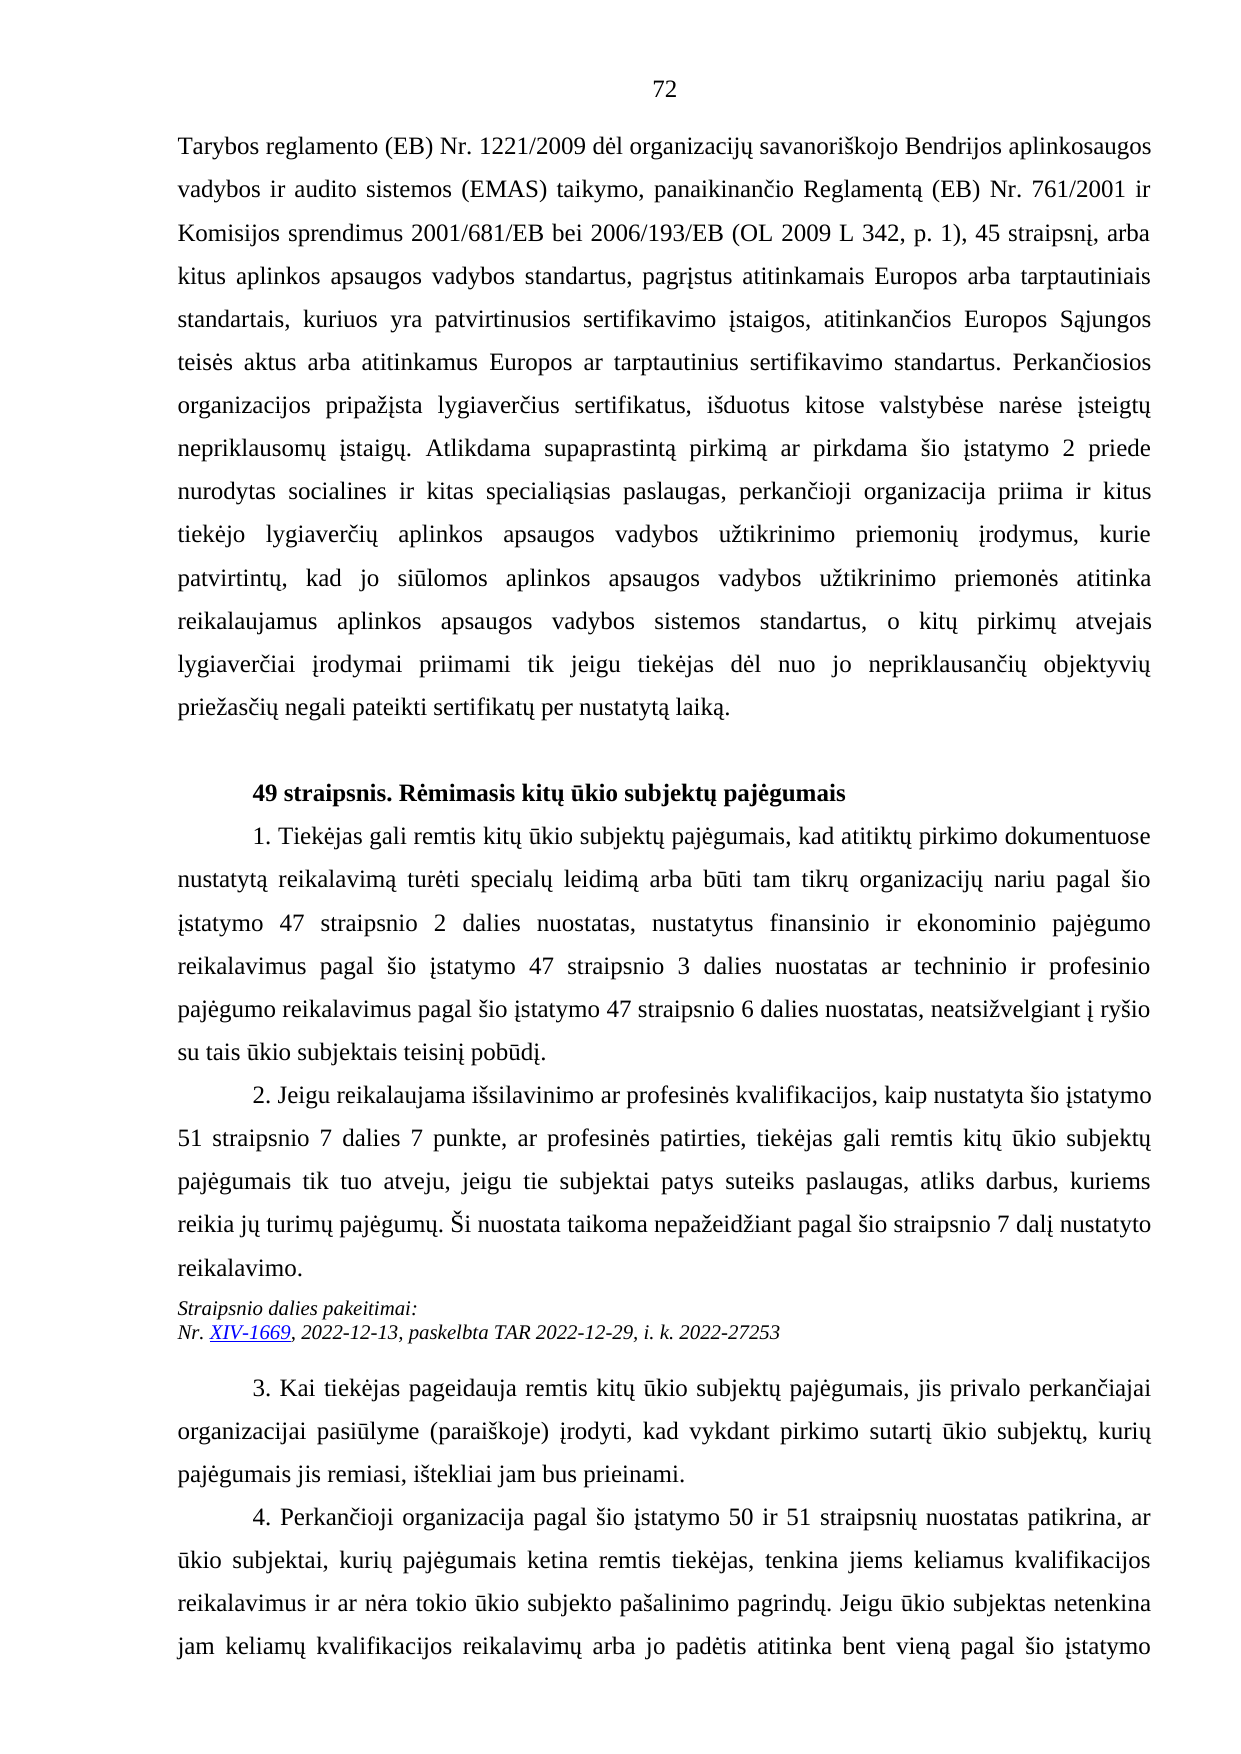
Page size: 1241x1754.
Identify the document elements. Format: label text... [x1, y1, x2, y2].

text 2. Jeigu reikalaujama išsilavinimo ar profesinės kvalifikacijos, kaip nustatyta šio įstatymo 51 straipsnio 7 dalies 7 punkte, ar profesinės patirties, tiekėjas gali remtis kitų ūkio subjektų pajėgumais tik tuo atveju, jeigu tie subjektai patys suteiks paslaugas, atliks darbus, kuriems reikia jų turimų pajėgumų. Ši nuostata taikoma nepažeidžiant pagal šio straipsnio 7 dalį nustatyto reikalavimo. [177, 1080, 1152, 1281]
text Straipsnio dalies pakeitimai: [177, 1296, 1152, 1320]
text 3. Kai tiekėjas pageidauja remtis kitų ūkio subjektų pajėgumais, jis privalo perkančiajai organizacijai pasiūlyme (paraiškoje) įrodyti, kad vykdant pirkimo sutartį ūkio subjektų, kurių pajėgumais jis remiasi, ištekliai jam bus prieinami. [177, 1373, 1152, 1488]
text 1. Tiekėjas gali remtis kitų ūkio subjektų pajėgumais, kad atitiktų pirkimo dokumentuose nustatytą reikalavimą turėti specialų leidimą arba būti tam tikrų organizacijų nariu pagal šio įstatymo 47 straipsnio 2 dalies nuostatas, nustatytus finansinio ir ekonominio pajėgumo reikalavimus pagal šio įstatymo 47 straipsnio 3 dalies nuostatas ar techninio ir profesinio pajėgumo reikalavimus pagal šio įstatymo 47 straipsnio 6 dalies nuostatas, neatsižvelgiant į ryšio su tais ūkio subjektais teisinį pobūdį. [177, 821, 1152, 1066]
text Tarybos reglamento (EB) Nr. 1221/2009 dėl organizacijų savanoriškojo Bendrijos aplinkosaugos vadybos ir audito sistemos (EMAS) taikymo, panaikinančio Reglamentą (EB) Nr. 761/2001 ir Komisijos sprendimus 2001/681/EB bei 2006/193/EB (OL 2009 L 342, p. 1), 45 straipsnį, arba kitus aplinkos apsaugos vadybos standartus, pagrįstus atitinkamais Europos arba tarptautiniais standartais, kuriuos yra patvirtinusios sertifikavimo įstaigos, atitinkančios Europos Sąjungos teisės aktus arba atitinkamus Europos ar tarptautinius sertifikavimo standartus. Perkančiosios organizacijos pripažįsta lygiaverčius sertifikatus, išduotus kitose valstybėse narėse įsteigtų nepriklausomų įstaigų. Atlikdama supaprastintą pirkimą ar pirkdama šio įstatymo 2 priede nurodytas socialines ir kitas specialiąsias paslaugas, perkančioji organizacija priima ir kitus tiekėjo lygiaverčių aplinkos apsaugos vadybos užtikrinimo priemonių įrodymus, kurie patvirtintų, kad jo siūlomos aplinkos apsaugos vadybos užtikrinimo priemonės atitinka reikalaujamus aplinkos apsaugos vadybos sistemos standartus, o kitų pirkimų atvejais lygiaverčiai įrodymai priimami tik jeigu tiekėjas dėl nuo jo nepriklausančių objektyvių priežasčių negali pateikti sertifikatų per nustatytą laiką. [177, 131, 1152, 721]
text Nr. XIV-1669, 2022-12-13, paskelbta TAR 2022-12-29, i. k. 2022-27253 [177, 1320, 1152, 1344]
text 4. Perkančioji organizacija pagal šio įstatymo 50 ir 51 straipsnių nuostatas patikrina, ar ūkio subjektai, kurių pajėgumais ketina remtis tiekėjas, tenkina jiems keliamus kvalifikacijos reikalavimus ir ar nėra tokio ūkio subjekto pašalinimo pagrindų. Jeigu ūkio subjektas netenkina jam keliamų kvalifikacijos reikalavimų arba jo padėtis atitinka bent vieną pagal šio įstatymo [177, 1502, 1152, 1660]
text 49 straipsnis. Rėmimasis kitų ūkio subjektų pajėgumais [177, 778, 1152, 807]
